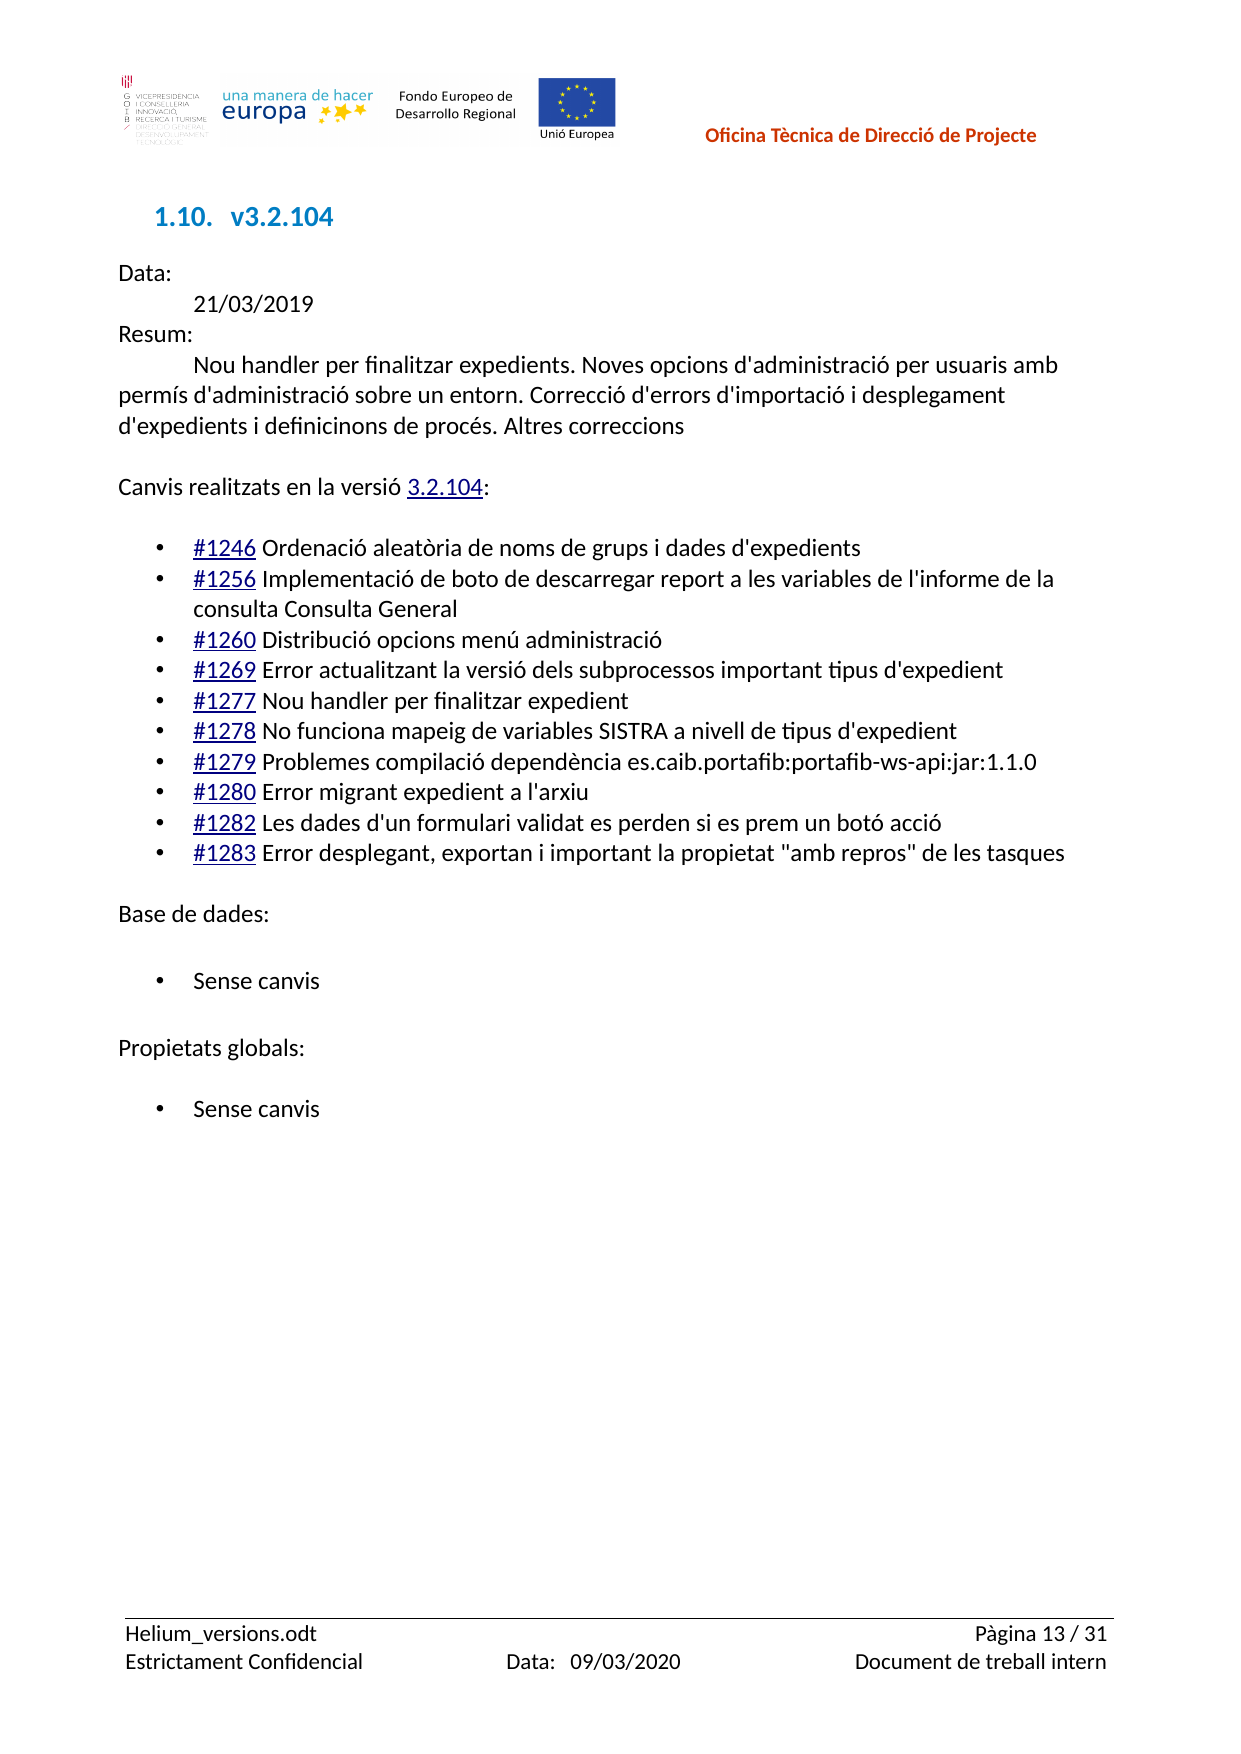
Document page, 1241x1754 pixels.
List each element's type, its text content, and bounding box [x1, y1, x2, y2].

text Nou handler per finalitzar expedients. Noves opcions d'administració per usuaris amb permís d'administració sobre un entorn. Correcció d'errors d'importació i desplegament d'expedients i definicinons de procés. Altres correccions [118, 349, 1122, 441]
list #1256 Implementació de boto de descarregar report a les variables de l'informe de la consulta Consulta General [156, 563, 1122, 624]
list #1282 Les dades d'un formulari validat es perden si es prem un botó acció [156, 807, 1122, 837]
text 21/03/2019 [118, 288, 1122, 319]
text Data: [118, 258, 1122, 288]
list #1283 Error desplegant, exportan i important la propietat "amb repros" de les tasques [156, 837, 1122, 868]
text Base de dades: [118, 898, 1122, 929]
list #1278 No funciona mapeig de variables SISTRA a nivell de tipus d'expedient [156, 715, 1122, 746]
text Resum: [118, 319, 1122, 349]
text Propietats globals: [118, 1032, 1122, 1063]
list #1280 Error migrant expedient a l'arxiu [156, 776, 1122, 807]
picture [219, 73, 621, 147]
subtitle v3.2.104 [153, 198, 1122, 234]
list Sense canvis [156, 1093, 1122, 1124]
text Canvis realitzats en la versió 3.2.104: [118, 471, 1122, 502]
picture [118, 73, 213, 147]
list #1260 Distribució opcions menú administració [156, 624, 1122, 654]
list #1246 Ordenació aleatòria de noms de grups i dades d'expedients [156, 532, 1122, 563]
list #1269 Error actualitzant la versió dels subprocessos important tipus d'expedient [156, 654, 1122, 685]
list #1279 Problemes compilació dependència es.caib.portafib:portafib-ws-api:jar:1.1.0 [156, 746, 1122, 776]
list Sense canvis [156, 966, 1122, 996]
list #1277 Nou handler per finalitzar expedient [156, 685, 1122, 715]
